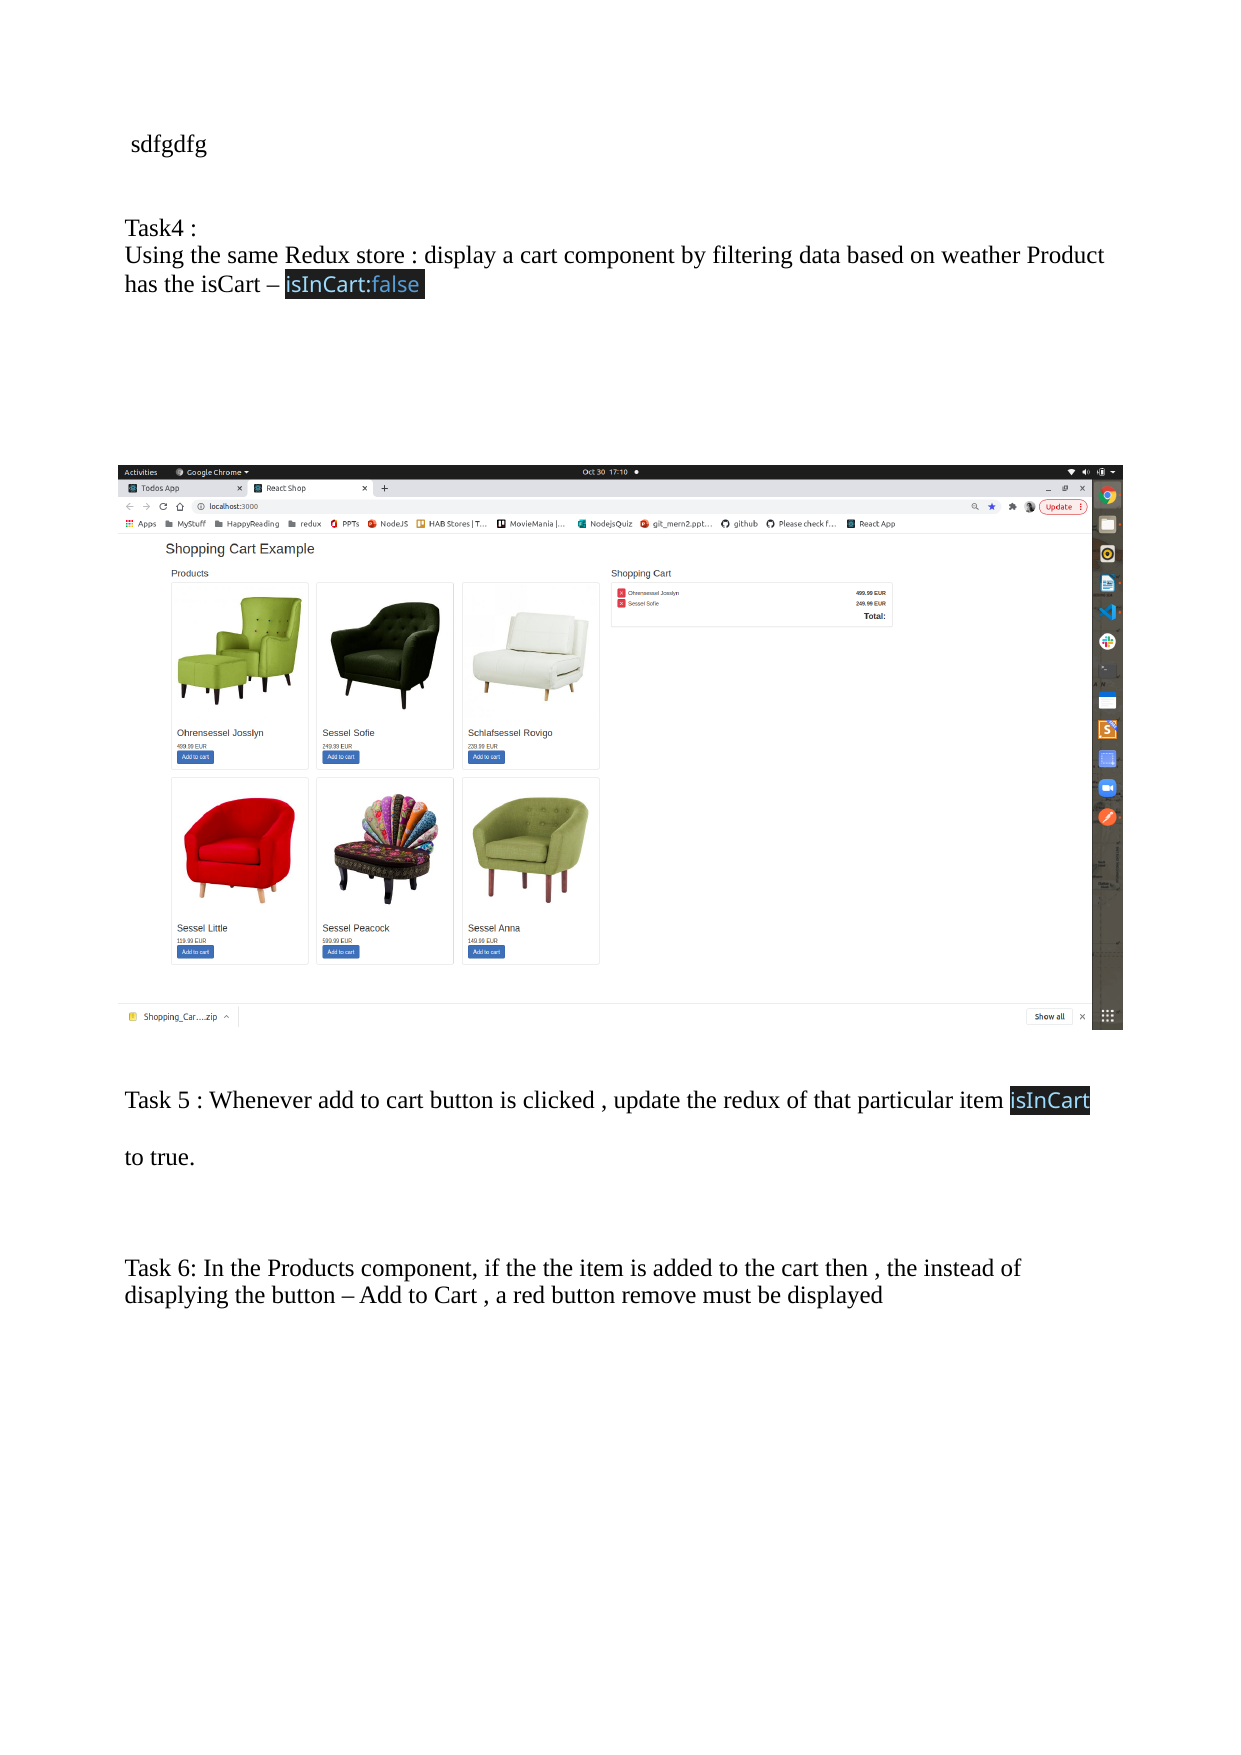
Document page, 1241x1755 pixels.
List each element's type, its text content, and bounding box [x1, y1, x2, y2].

text to true. [118, 1143, 1122, 1171]
text Task 5 : Whenever add to cart button is clicked , update the redux of that particular item isInCart [118, 1086, 1122, 1115]
text sdfgdfg [118, 124, 1122, 158]
text Task4 : Using the same Redux store : display a cart component by filtering data based on weather Product has the isCart – isInCart:false [118, 214, 1122, 299]
text Task 6: In the Products component, if the the item is added to the cart then , the instead of disaplying the button – Add to Cart , a red button remove must be displayed [118, 1254, 1122, 1316]
picture [118, 465, 1123, 1030]
